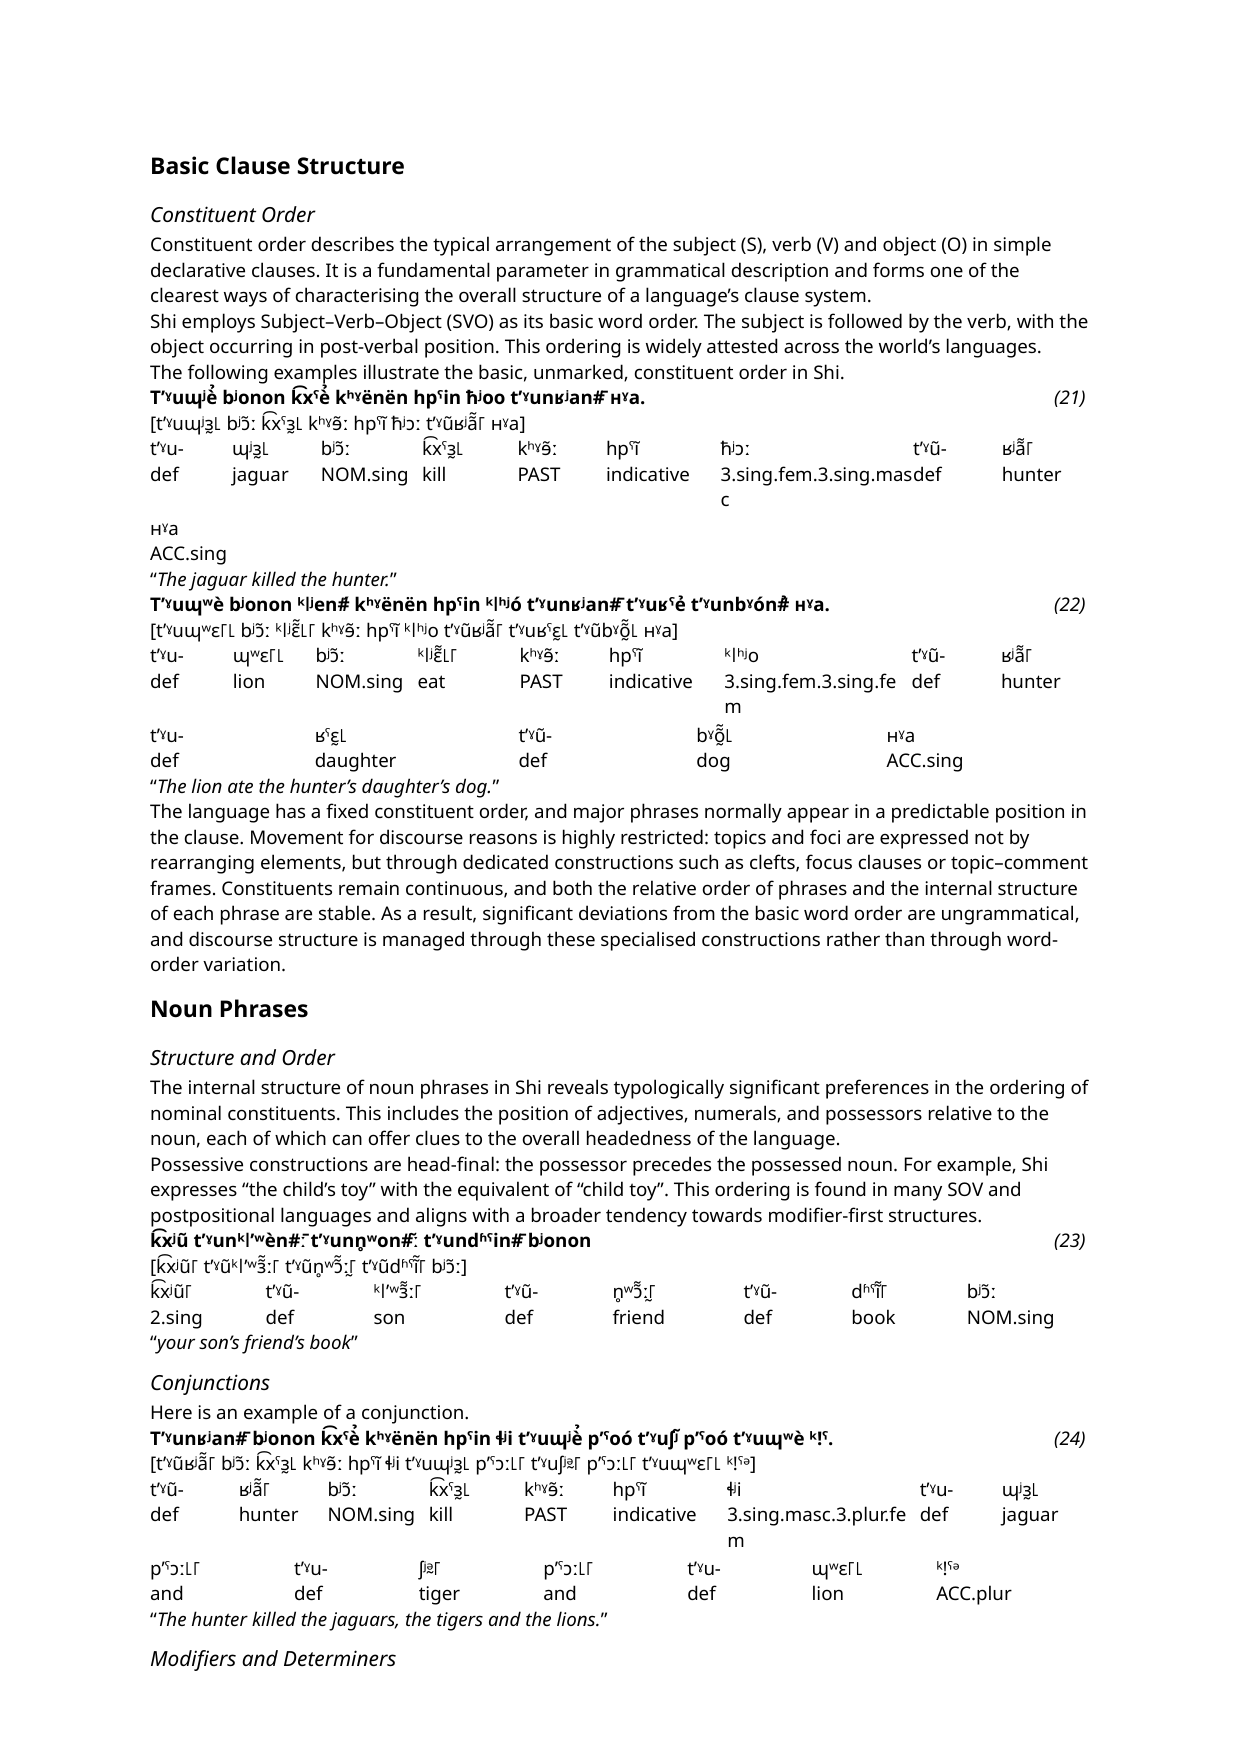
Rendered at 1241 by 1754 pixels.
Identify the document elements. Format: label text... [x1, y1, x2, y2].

table_cell NOM.sing [321, 461, 422, 512]
subtitle Noun Phrases [150, 993, 1090, 1024]
table_header tʼˠu- [294, 1555, 418, 1581]
table_cell dog [696, 748, 886, 773]
table_header kʰˠɘ̃ː [524, 1476, 612, 1501]
table_cell tiger [419, 1581, 543, 1606]
table_header ɰʲɜ̰꜖ [1002, 1476, 1090, 1501]
table_header pʼˤɔː꜖꜒ [150, 1555, 294, 1581]
text Possessive constructions are head-final: the possessor precedes the possessed noun. For example, Shi expresses “the child’s toy” with the equivalent of “child toy”. This ordering is found in many SOV and postpositional languages and aligns with a broader tendency towards modifier-first structures. [150, 1151, 1090, 1228]
text [tʼˠuɰʷɛ꜒꜖ bʲɔ̃ː ᵏǀʲɛ̃̃꜖꜒ kʰˠɘ̃ː hpˤĩ ᵏǀʰʲo tʼˠũʁʲã̃꜒ tʼˠuʁˤɛ̰꜖ tʼˠũbˠõ̰̃꜖ ʜˠa] [150, 617, 1090, 643]
table_cell 2.sing [150, 1304, 265, 1330]
table_header hpˤĩ [609, 643, 724, 668]
text Shi employs Subject–Verb–Object (SVO) as its basic word order. The subject is followed by the verb, with the object occurring in post-verbal position. This ordering is widely attested across the world’s languages. [150, 308, 1090, 359]
table_cell 3.sing.masc.3.plur.fem [727, 1501, 919, 1552]
table_cell ACC.plur [936, 1581, 1090, 1606]
table_cell def [294, 1581, 418, 1606]
text “The jaguar killed the hunter.” [150, 566, 1090, 592]
table_header ħʲɔː [720, 436, 913, 461]
table_header ʜˠa [886, 722, 1090, 748]
table_cell friend [612, 1304, 743, 1330]
table_header dʱˤĩ̃꜒ [851, 1279, 967, 1304]
text Constituent order describes the typical arrangement of the subject (S), verb (V) and object (O) in simple declarative clauses. It is a fundamental parameter in grammatical description and forms one of the clearest ways of characterising the overall structure of a language’s clause system. [150, 232, 1090, 308]
table_cell book [851, 1304, 967, 1330]
text The following examples illustrate the basic, unmarked, constituent order in Shi. [150, 359, 1090, 385]
table_cell hunter [1001, 668, 1090, 719]
text The language has a fixed constituent order, and major phrases normally appear in a predictable position in the clause. Movement for discourse reasons is highly restricted: topics and foci are expressed not by rearranging elements, but through dedicated constructions such as clefts, focus clauses or topic–comment frames. Constituents remain continuous, and both the relative order of phrases and the internal structure of each phrase are stable. As a result, significant deviations from the basic word order are ungrammatical, and discourse structure is managed through these specialised constructions rather than through word-order variation. [150, 799, 1090, 977]
table_header kʰˠɘ̃ː [517, 436, 606, 461]
table_header kʰˠɘ̃ː [519, 643, 609, 668]
table_header tʼˠu- [920, 1476, 1002, 1501]
table_header ɬʲi [727, 1476, 919, 1501]
table_header tʼˠu- [687, 1555, 811, 1581]
subtitle Modifiers and Determiners [150, 1644, 1090, 1673]
table_header tʼˠu- [150, 722, 314, 748]
table_header ɰʷɛ꜒꜖ [811, 1555, 936, 1581]
table_header bʲɔ̃ː [321, 436, 422, 461]
table_cell def [687, 1581, 811, 1606]
text [tʼˠũʁʲã̃꜒ bʲɔ̃ː k͡xˤɜ̰꜖ kʰˠɘ̃ː hpˤĩ ɬʲi tʼˠuɰʲɜ̰꜖ pʼˤɔː꜖꜒ tʼˠuʃʲᵊ̰꜒ pʼˤɔː꜖꜒ tʼˠuɰʷɛ꜒꜖ ᵏǃˤᵊ] [150, 1450, 1090, 1476]
table_header ɰʷɛ꜒꜖ [233, 643, 315, 668]
table_header ᵏǃˤᵊ [936, 1555, 1090, 1581]
table_header tʼˠũ- [504, 1279, 612, 1304]
subtitle Basic Clause Structure [150, 150, 1090, 181]
table_header k͡xʲṵ꜒ [150, 1279, 265, 1304]
table_cell kill [429, 1501, 524, 1552]
table_header hpˤĩ [606, 436, 720, 461]
table_header tʼˠu- [150, 436, 232, 461]
text [k͡xʲṵ꜒ tʼˠũᵏǀʼʷɜ̃̃ː꜒ tʼˠũn̥ʷɔ̃̃ː̰꜒ tʼˠũdʱˤĩ̃꜒ bʲɔ̃ː] [150, 1253, 1090, 1279]
text “The lion ate the hunter’s daughter’s dog.” [150, 773, 1090, 799]
table_cell ACC.sing [150, 541, 1090, 566]
subtitle Conjunctions [150, 1368, 1090, 1396]
table_cell indicative [609, 668, 724, 719]
table_header ʃʲᵊ̰꜒ [419, 1555, 543, 1581]
table_cell def [150, 461, 232, 512]
table_header tʼˠũ- [911, 643, 1001, 668]
table_cell def [920, 1501, 1002, 1552]
table_header bʲɔ̃ː [327, 1476, 428, 1501]
subtitle Structure and Order [150, 1043, 1090, 1071]
table_cell def [265, 1304, 373, 1330]
table_cell 3.sing.fem.3.sing.masc [720, 461, 913, 512]
table_cell son [373, 1304, 504, 1330]
table_header ʁʲã̃꜒ [239, 1476, 327, 1501]
table_cell eat [417, 668, 519, 719]
table_cell indicative [613, 1501, 727, 1552]
table_cell kill [422, 461, 517, 512]
text “The hunter killed the jaguars, the tigers and the lions.” [150, 1606, 1090, 1632]
table_header tʼˠũ- [518, 722, 696, 748]
table_header pʼˤɔː꜖꜒ [543, 1555, 687, 1581]
table_cell def [913, 461, 1002, 512]
table_header bʲɔ̃ː [967, 1279, 1090, 1304]
table_header ᵏǀʰʲo [724, 643, 911, 668]
text [tʼˠuɰʲɜ̰꜖ bʲɔ̃ː k͡xˤɜ̰꜖ kʰˠɘ̃ː hpˤĩ ħʲɔː tʼˠũʁʲã̃꜒ ʜˠa] [150, 410, 1090, 436]
table_cell NOM.sing [967, 1304, 1090, 1330]
table_cell NOM.sing [327, 1501, 428, 1552]
table_header ʁˤɛ̰꜖ [315, 722, 518, 748]
subtitle Constituent Order [150, 200, 1090, 228]
table_header tʼˠu- [150, 643, 233, 668]
table_header tʼˠũ- [265, 1279, 373, 1304]
text Tʼˠuɰʲè̉ bʲonon k͡xˤè̉ kʰˠënën hpˤin ħʲoo tʼˠunʁʲan#̄ ʜˠa. (21) [150, 385, 1090, 410]
table_cell def [150, 668, 233, 719]
table_header bʲɔ̃ː [315, 643, 417, 668]
table_cell NOM.sing [315, 668, 417, 719]
table_header tʼˠũ- [150, 1476, 238, 1501]
table_header ʁʲã̃꜒ [1002, 436, 1090, 461]
table_cell PAST [517, 461, 606, 512]
table_cell PAST [519, 668, 609, 719]
text Tʼˠuɰʷè bʲonon ᵏǀʲen#́ kʰˠënën hpˤin ᵏǀʰʲó tʼˠunʁʲan#̄ tʼˠuʁˤẻ tʼˠunbˠón#̉ ʜˠa. (22) [150, 592, 1090, 617]
table_cell def [150, 748, 314, 773]
table_header n̥ʷɔ̃̃ː̰꜒ [612, 1279, 743, 1304]
table_header ᵏǀʼʷɜ̃̃ː꜒ [373, 1279, 504, 1304]
table_cell jaguar [232, 461, 321, 512]
table_cell daughter [315, 748, 518, 773]
text “your son’s friend’s book” [150, 1330, 1090, 1355]
text The internal structure of noun phrases in Shi reveals typologically significant preferences in the ordering of nominal constituents. This includes the position of adjectives, numerals, and possessors relative to the noun, each of which can offer clues to the overall headedness of the language. [150, 1074, 1090, 1151]
table_header ᵏǀʲɛ̃̃꜖꜒ [417, 643, 519, 668]
table_cell 3.sing.fem.3.sing.fem [724, 668, 911, 719]
table_header k͡xˤɜ̰꜖ [422, 436, 517, 461]
table_header ʜˠa [150, 515, 1090, 541]
table_cell ACC.sing [886, 748, 1090, 773]
text k͡xʲũ tʼˠunᵏǀʼʷèn#ː̄ tʼˠunn̥ʷon#ː̃ tʼˠundʱˤin#̄ bʲonon (23) [150, 1228, 1090, 1253]
text Here is an example of a conjunction. [150, 1399, 1090, 1425]
table_header hpˤĩ [613, 1476, 727, 1501]
table_cell def [743, 1304, 851, 1330]
table_cell and [150, 1581, 294, 1606]
table_cell lion [233, 668, 315, 719]
table_cell def [911, 668, 1001, 719]
table_cell def [518, 748, 696, 773]
table_cell jaguar [1002, 1501, 1090, 1552]
table_header tʼˠũ- [913, 436, 1002, 461]
text Tʼˠunʁʲan#̄ bʲonon k͡xˤè̉ kʰˠënën hpˤin ɬʲi tʼˠuɰʲè̉ pʼˤoó tʼˠuʃʲ̃ pʼˤoó tʼˠuɰʷè ᵏǃˤ. (24) [150, 1425, 1090, 1450]
table_cell def [504, 1304, 612, 1330]
table_cell PAST [524, 1501, 612, 1552]
table_header ɰʲɜ̰꜖ [232, 436, 321, 461]
table_cell hunter [239, 1501, 327, 1552]
table_header k͡xˤɜ̰꜖ [429, 1476, 524, 1501]
table_header tʼˠũ- [743, 1279, 851, 1304]
table_cell def [150, 1501, 238, 1552]
table_header bˠõ̰̃꜖ [696, 722, 886, 748]
table_header ʁʲã̃꜒ [1001, 643, 1090, 668]
table_cell indicative [606, 461, 720, 512]
table_cell lion [811, 1581, 936, 1606]
table_cell and [543, 1581, 687, 1606]
table_cell hunter [1002, 461, 1090, 512]
